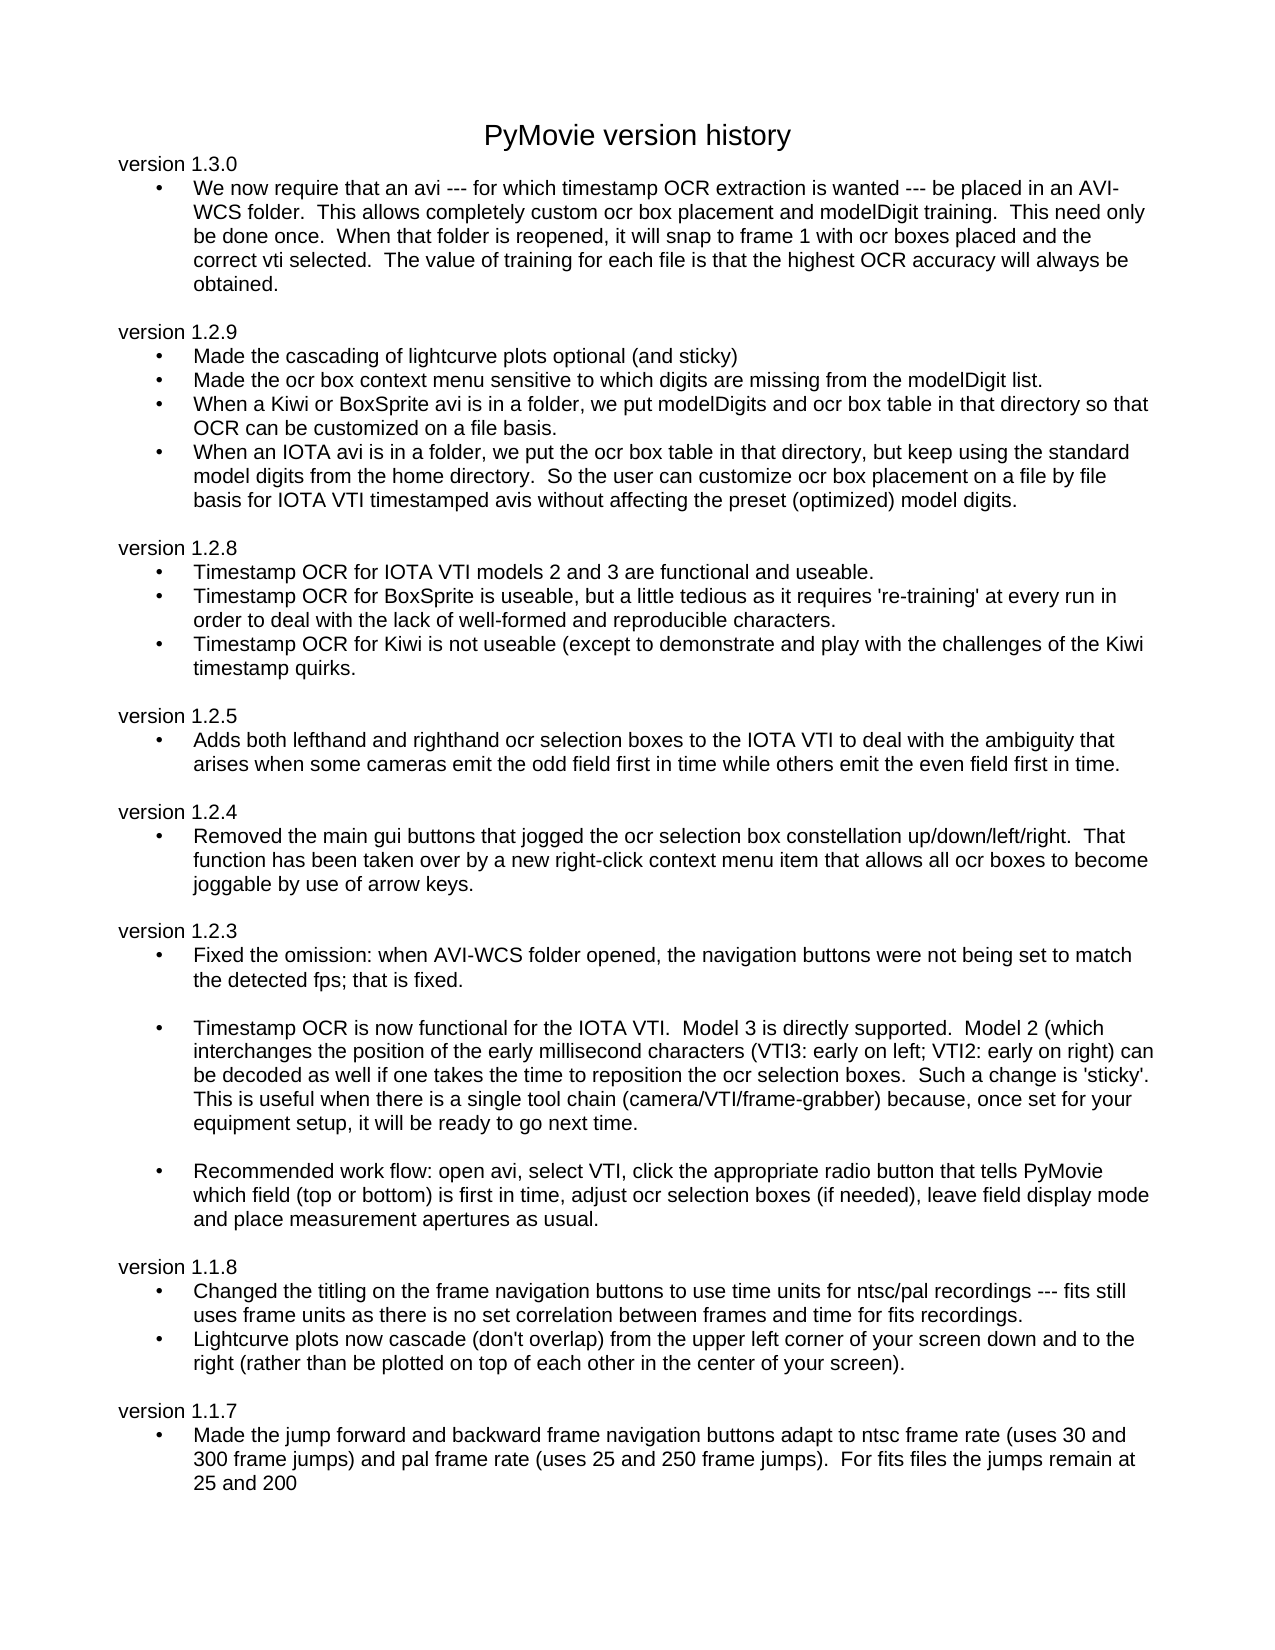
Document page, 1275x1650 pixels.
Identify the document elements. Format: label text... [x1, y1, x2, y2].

list Made the jump forward and backward frame navigation buttons adapt to ntsc frame rate (uses 30 and 300 frame jumps) and pal frame rate (uses 25 and 250 frame jumps). For fits files the jumps remain at 25 and 200 [156, 1423, 1157, 1519]
text version 1.2.9 [118, 319, 1157, 343]
text version 1.2.3 [118, 919, 1157, 943]
list Made the cascading of lightcurve plots optional (and sticky) [156, 343, 1157, 367]
text version 1.3.0 [118, 152, 1157, 176]
text version 1.2.5 [118, 703, 1157, 727]
list Lightcurve plots now cascade (don't overlap) from the upper left corner of your screen down and to the right (rather than be plotted on top of each other in the center of your screen). [156, 1327, 1157, 1399]
list Timestamp OCR for BoxSprite is useable, but a little tedious as it requires 're-training' at every run in order to deal with the lack of well-formed and reproducible characters. [156, 583, 1157, 632]
text PyMovie version history [118, 118, 1157, 152]
list Recommended work flow: open avi, select VTI, click the appropriate radio button that tells PyMovie which field (top or bottom) is first in time, adjust ocr selection boxes (if needed), leave field display mode and place measurement apertures as usual. [156, 1159, 1157, 1255]
list Timestamp OCR for IOTA VTI models 2 and 3 are functional and useable. [156, 559, 1157, 583]
text version 1.1.7 [118, 1399, 1157, 1423]
list We now require that an avi --- for which timestamp OCR extraction is wanted --- be placed in an AVI-WCS folder. This allows completely custom ocr box placement and modelDigit training. This need only be done once. When that folder is reopened, it will snap to frame 1 with ocr boxes placed and the correct vti selected. The value of training for each file is that the highest OCR accuracy will always be obtained. [156, 176, 1157, 319]
list Changed the titling on the frame navigation buttons to use time units for ntsc/pal recordings --- fits still uses frame units as there is no set correlation between frames and time for fits recordings. [156, 1279, 1157, 1327]
list Timestamp OCR for Kiwi is not useable (except to demonstrate and play with the challenges of the Kiwi timestamp quirks. [156, 632, 1157, 703]
list Fixed the omission: when AVI-WCS folder opened, the navigation buttons were not being set to match the detected fps; that is fixed. [156, 943, 1157, 1015]
list Timestamp OCR is now functional for the IOTA VTI. Model 3 is directly supported. Model 2 (which interchanges the position of the early millisecond characters (VTI3: early on left; VTI2: early on right) can be decoded as well if one takes the time to reposition the ocr selection boxes. Such a change is 'sticky'. This is useful when there is a single tool chain (camera/VTI/frame-grabber) because, once set for your equipment setup, it will be ready to go next time. [156, 1015, 1157, 1159]
list Adds both lefthand and righthand ocr selection boxes to the IOTA VTI to deal with the ambiguity that arises when some cameras emit the odd field first in time while others emit the even field first in time. [156, 727, 1157, 799]
list Made the ocr box context menu sensitive to which digits are missing from the modelDigit list. [156, 367, 1157, 392]
text version 1.1.8 [118, 1255, 1157, 1279]
list When a Kiwi or BoxSprite avi is in a folder, we put modelDigits and ocr box table in that directory so that OCR can be customized on a file basis. [156, 392, 1157, 439]
text version 1.2.4 [118, 799, 1157, 823]
list Removed the main gui buttons that jogged the ocr selection box constellation up/down/left/right. That function has been taken over by a new right-click context menu item that allows all ocr boxes to become joggable by use of arrow keys. [156, 823, 1157, 895]
text version 1.2.8 [118, 536, 1157, 559]
list When an IOTA avi is in a folder, we put the ocr box table in that directory, but keep using the standard model digits from the home directory. So the user can customize ocr box placement on a file by file basis for IOTA VTI timestamped avis without affecting the preset (optimized) model digits. [156, 439, 1157, 536]
